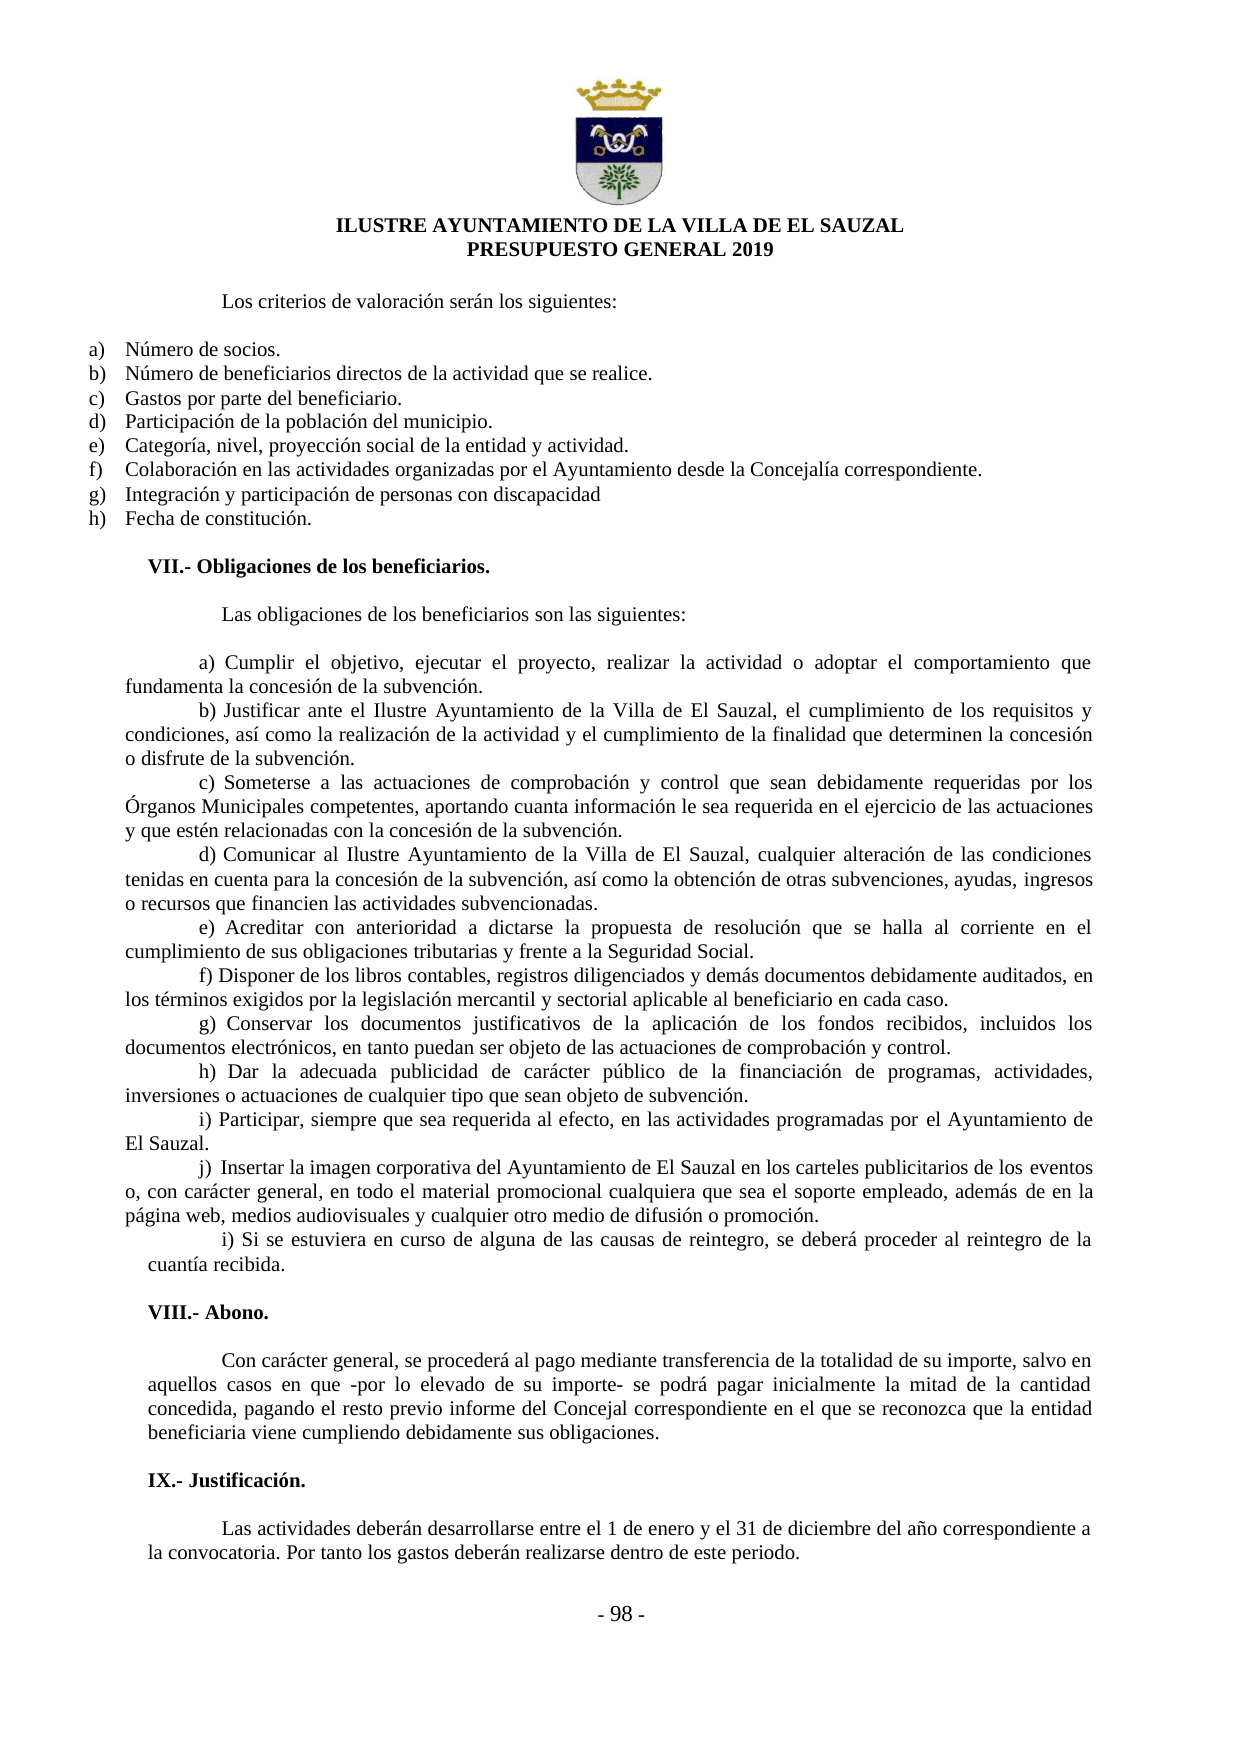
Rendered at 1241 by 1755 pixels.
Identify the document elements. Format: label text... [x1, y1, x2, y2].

list Comunicar al Ilustre Ayuntamiento de la Villa de El Sauzal, cualquier alteración de las condiciones tenidas en cuenta para la concesión de la subvención, así como la obtención de otras subvenciones, ayudas, ingresos o recursos que financien las actividades subvencionadas. [125, 842, 1093, 914]
text i) Si se estuviera en curso de alguna de las causas de reintegro, se deberá proceder al reintegro de la cuantía recibida. [148, 1227, 1094, 1276]
list Acreditar con anterioridad a dictarse la propuesta de resolución que se halla al corriente en el cumplimiento de sus obligaciones tributarias y frente a la Seguridad Social. [125, 914, 1093, 963]
text Las obligaciones de los beneficiarios son las siguientes: [221, 602, 1141, 626]
text VIII.- Abono. [148, 1300, 1141, 1324]
text Los criterios de valoración serán los siguientes: [221, 290, 1141, 313]
text Con carácter general, se procederá al pago mediante transferencia de la totalidad de su importe, salvo en aquellos casos en que -por lo elevado de su importe- se podrá pagar inicialmente la mitad de la cantidad concedida, pagando el resto previo informe del Concejal correspondiente en el que se reconozca que la entidad beneficiaria viene cumpliendo debidamente sus obligaciones. [148, 1348, 1093, 1444]
list Número de beneficiarios directos de la actividad que se realice. [89, 361, 1141, 385]
text Las actividades deberán desarrollarse entre el 1 de enero y el 31 de diciembre del año correspondiente a la convocatoria. Por tanto los gastos deberán realizarse dentro de este periodo. [148, 1516, 1093, 1564]
list Participación de la población del municipio. [89, 409, 1141, 433]
list Gastos por parte del beneficiario. [89, 385, 1141, 409]
text VII.- Obligaciones de los beneficiarios. [148, 554, 1141, 578]
list Integración y participación de personas con discapacidad [89, 481, 1141, 506]
list Dar la adecuada publicidad de carácter público de la financiación de programas, actividades, inversiones o actuaciones de cualquier tipo que sean objeto de subvención. [125, 1059, 1093, 1107]
text IX.- Justificación. [148, 1468, 1141, 1492]
list Someterse a las actuaciones de comprobación y control que sean debidamente requeridas por los Órganos Municipales competentes, aportando cuanta información le sea requerida en el ejercicio de las actuaciones y que estén relacionadas con la concesión de la subvención. [125, 770, 1093, 842]
list Insertar la imagen corporativa del Ayuntamiento de El Sauzal en los carteles publicitarios de los eventos o, con carácter general, en todo el material promocional cualquiera que sea el soporte empleado, además de en la página web, medios audiovisuales y cualquier otro medio de difusión o promoción. [125, 1155, 1093, 1227]
list Disponer de los libros contables, registros diligenciados y demás documentos debidamente auditados, en los términos exigidos por la legislación mercantil y sectorial aplicable al beneficiario en cada caso. [125, 963, 1093, 1011]
list Cumplir el objetivo, ejecutar el proyecto, realizar la actividad o adoptar el comportamiento que fundamenta la concesión de la subvención. [125, 650, 1093, 698]
list Conservar los documentos justificativos de la aplicación de los fondos recibidos, incluidos los documentos electrónicos, en tanto puedan ser objeto de las actuaciones de comprobación y control. [125, 1011, 1093, 1059]
list Justificar ante el Ilustre Ayuntamiento de la Villa de El Sauzal, el cumplimiento de los requisitos y condiciones, así como la realización de la actividad y el cumplimiento de la finalidad que determinen la concesión o disfrute de la subvención. [125, 698, 1093, 770]
list Número de socios. [89, 337, 1141, 361]
list Colaboración en las actividades organizadas por el Ayuntamiento desde la Concejalía correspondiente. [89, 457, 1141, 481]
list Categoría, nivel, proyección social de la entidad y actividad. [89, 433, 1141, 457]
list Fecha de constitución. [89, 506, 1141, 529]
list Participar, siempre que sea requerida al efecto, en las actividades programadas por el Ayuntamiento de El Sauzal. [125, 1107, 1093, 1155]
